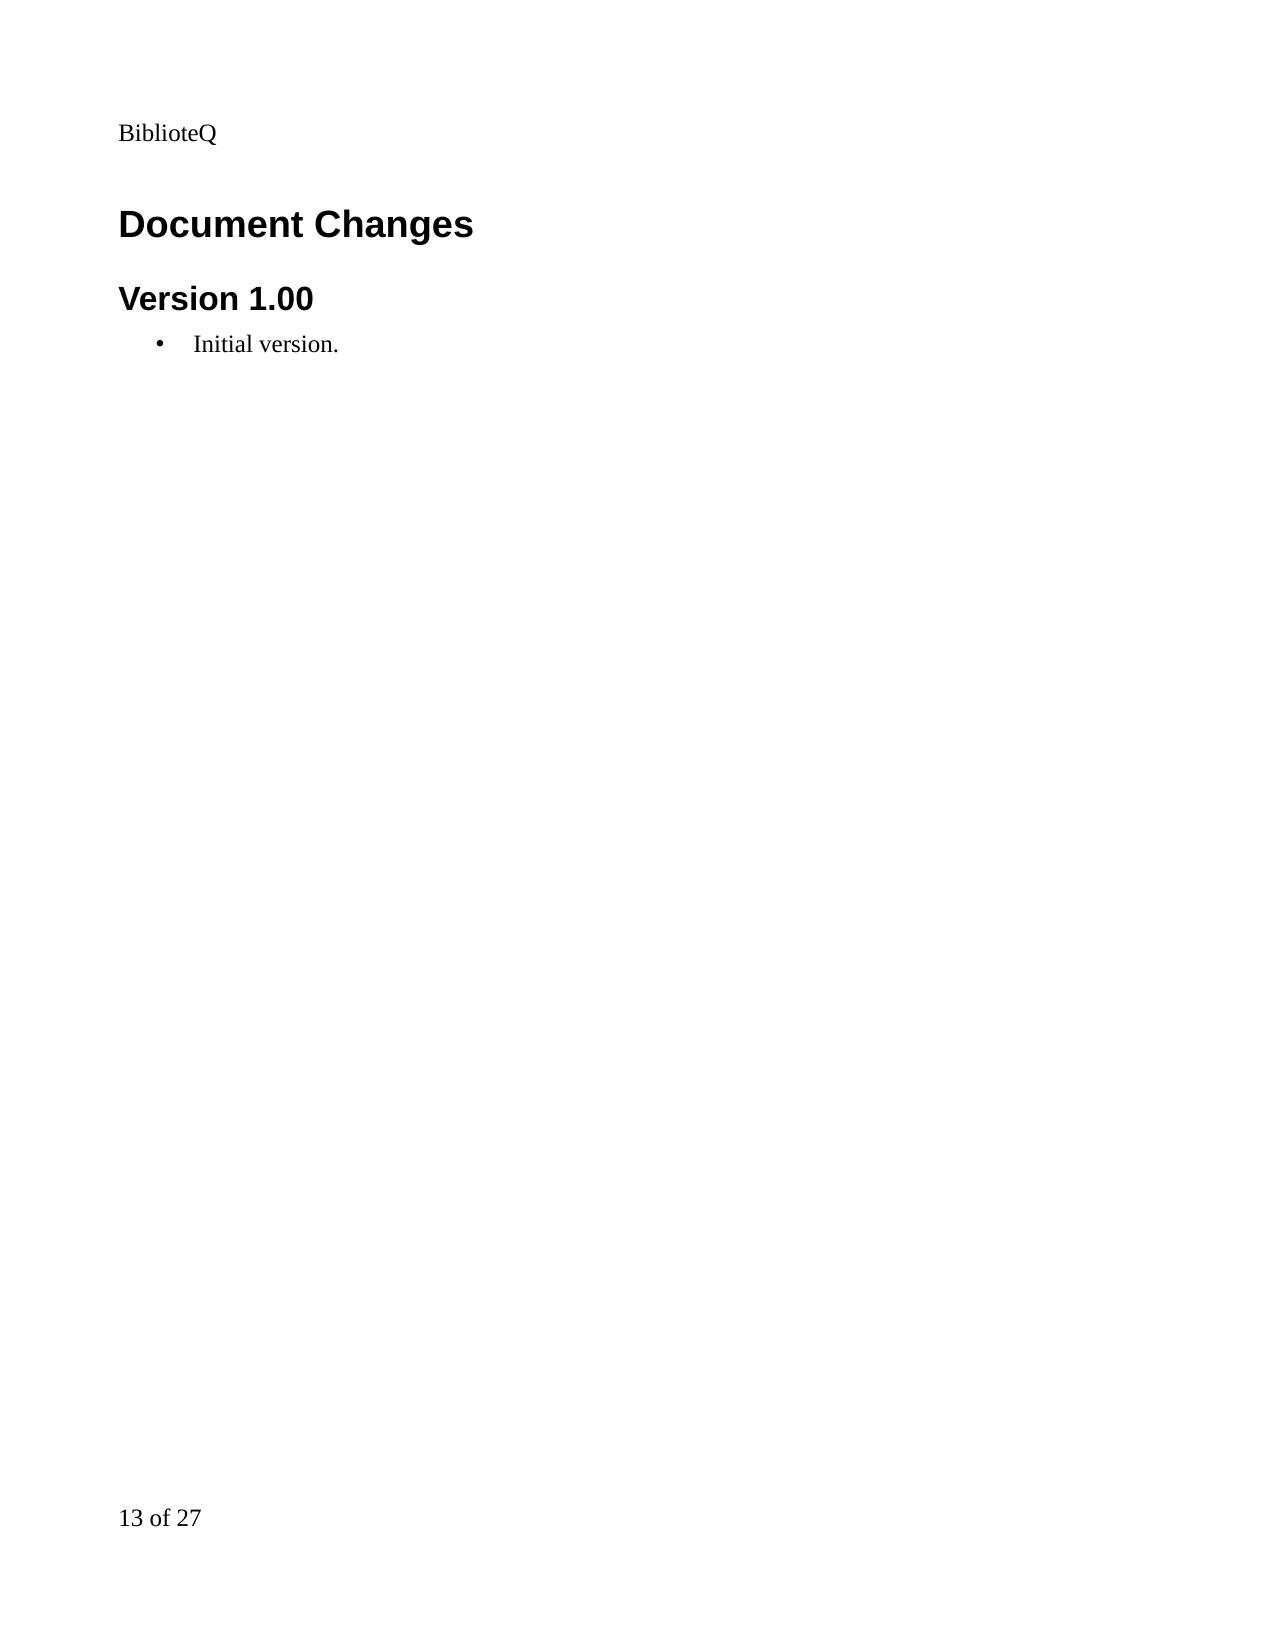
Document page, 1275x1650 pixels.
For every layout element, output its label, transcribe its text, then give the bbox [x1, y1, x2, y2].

subtitle Document Changes [118, 201, 1157, 245]
list Initial version. [156, 329, 1157, 358]
subtitle Version 1.00 [118, 278, 1157, 317]
